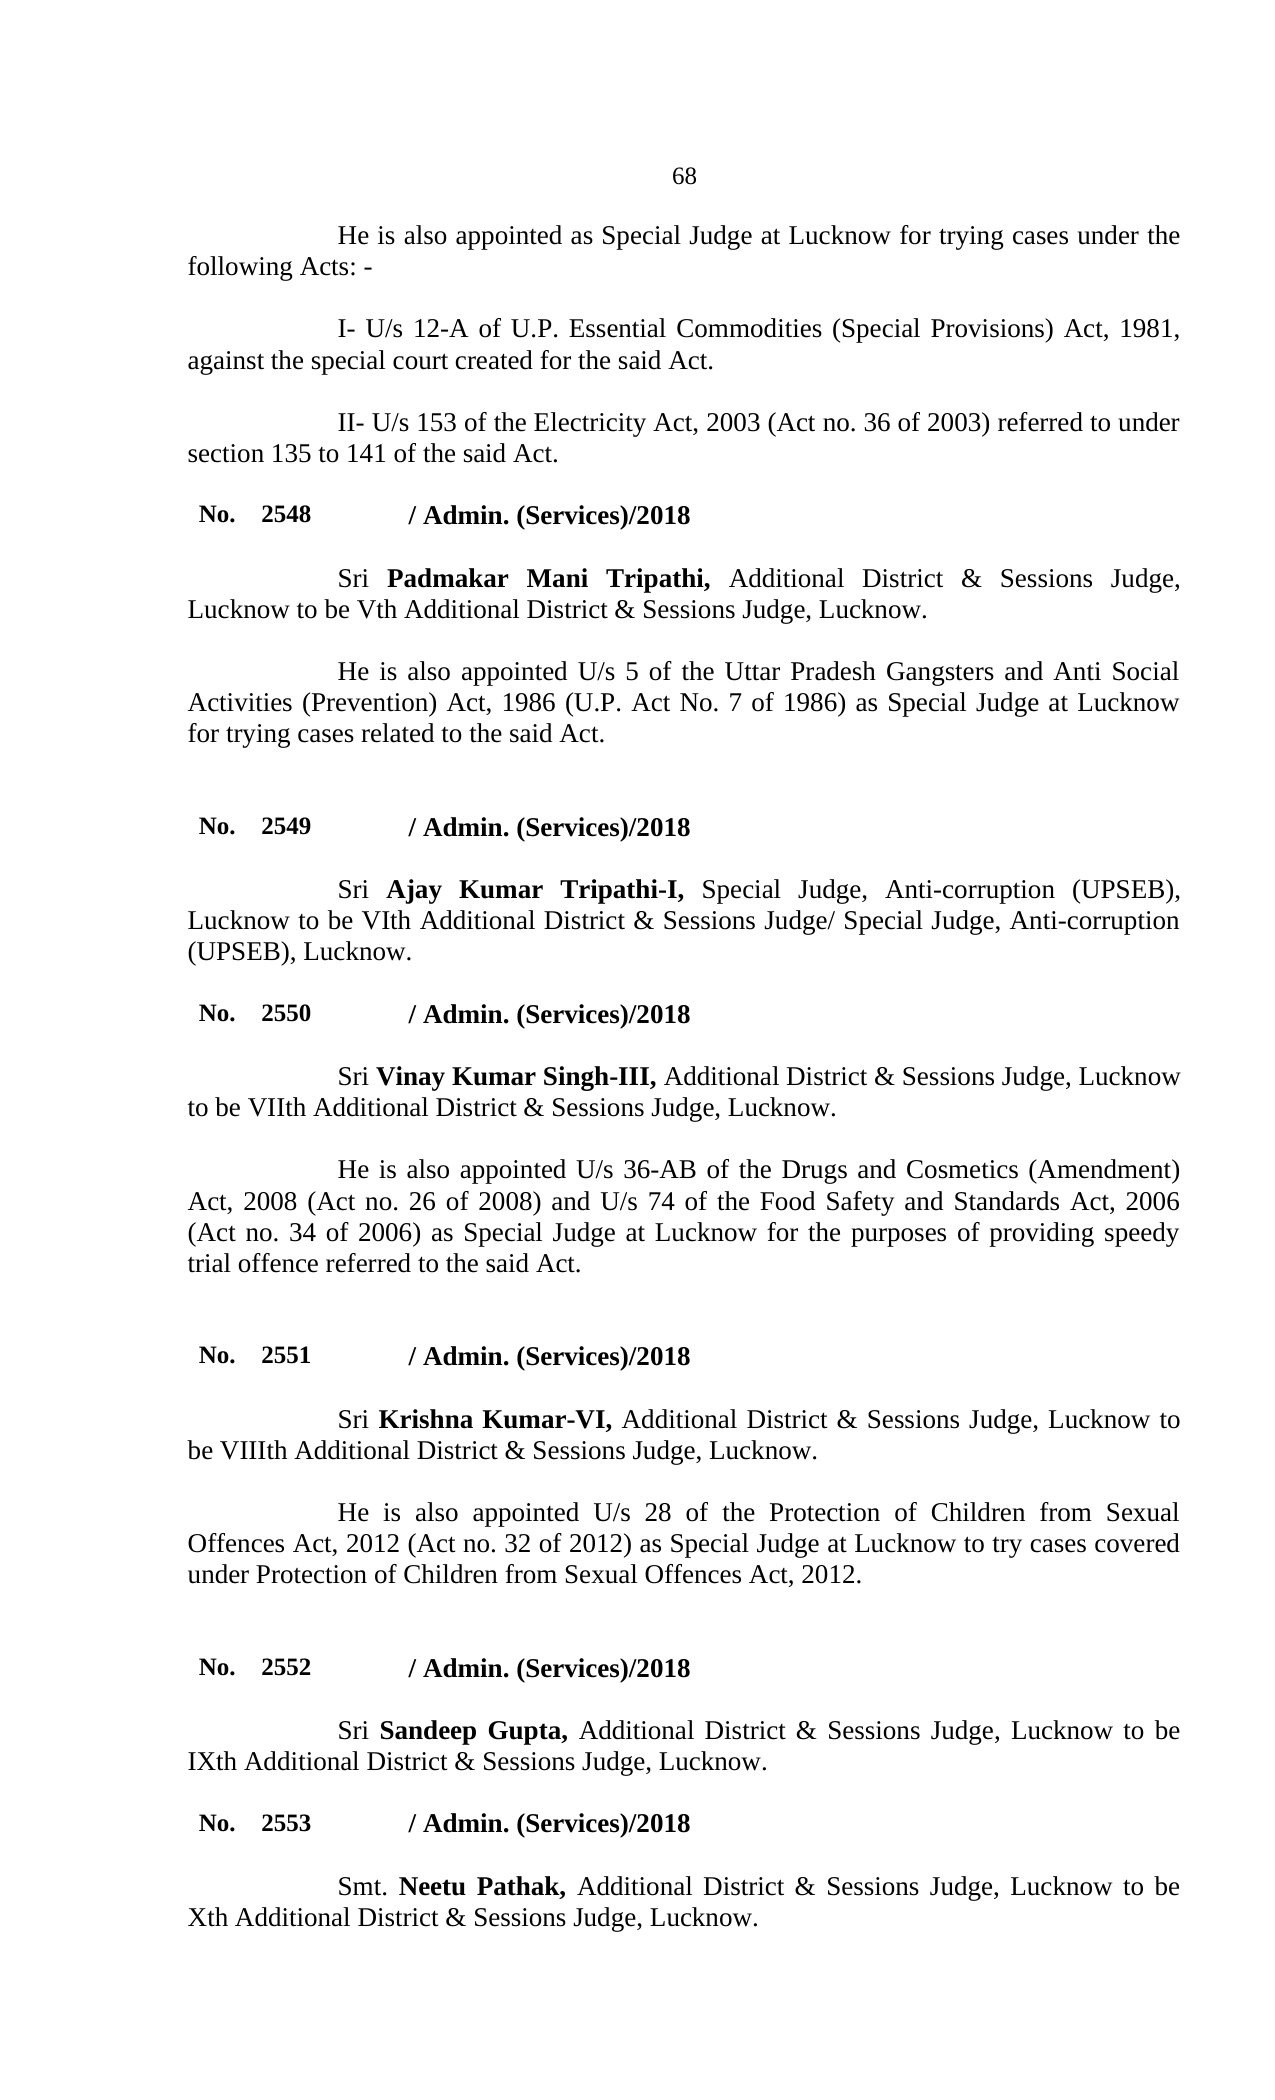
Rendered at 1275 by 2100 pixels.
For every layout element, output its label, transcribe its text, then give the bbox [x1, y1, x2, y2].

text He is also appointed U/s 5 of the Uttar Pradesh Gangsters and Anti Social Activities (Prevention) Act, 1986 (U.P. Act No. 7 of 1986) as Special Judge at Lucknow for trying cases related to the said Act. [187, 655, 1181, 749]
table_header [250, 500, 391, 531]
text Sri Vinay Kumar Singh-III, Additional District & Sessions Judge, Lucknow to be VIIth Additional District & Sessions Judge, Lucknow. [187, 1060, 1181, 1122]
table_header No. [188, 1340, 250, 1372]
table_header No. [188, 998, 250, 1029]
table_header No. [188, 500, 250, 531]
text He is also appointed as Special Judge at Lucknow for trying cases under the following Acts: - [187, 219, 1181, 281]
table_header [250, 1340, 391, 1372]
text Sri Ajay Kumar Tripathi-I, Special Judge, Anti-corruption (UPSEB), Lucknow to be VIth Additional District & Sessions Judge/ Special Judge, Anti-corruption (UPSEB), Lucknow. [187, 873, 1181, 967]
table_header No. [188, 1808, 250, 1839]
text He is also appointed U/s 36-AB of the Drugs and Cosmetics (Amendment) Act, 2008 (Act no. 26 of 2008) and U/s 74 of the Food Safety and Standards Act, 2006 (Act no. 34 of 2006) as Special Judge at Lucknow for the purposes of providing speedy trial offence referred to the said Act. [187, 1153, 1181, 1278]
table_header [250, 1808, 391, 1839]
table_header / Admin. (Services)/2018 [391, 1652, 737, 1683]
table_header No. [188, 1652, 250, 1683]
table_header [250, 998, 391, 1029]
table_header / Admin. (Services)/2018 [391, 1340, 737, 1372]
table_header [250, 1652, 391, 1683]
text Smt. Neetu Pathak, Additional District & Sessions Judge, Lucknow to be Xth Additional District & Sessions Judge, Lucknow. [187, 1870, 1181, 1932]
table_header / Admin. (Services)/2018 [391, 500, 737, 531]
text Sri Padmakar Mani Tripathi, Additional District & Sessions Judge, Lucknow to be Vth Additional District & Sessions Judge, Lucknow. [187, 562, 1181, 624]
text Sri Sandeep Gupta, Additional District & Sessions Judge, Lucknow to be IXth Additional District & Sessions Judge, Lucknow. [187, 1714, 1181, 1776]
text I- U/s 12-A of U.P. Essential Commodities (Special Provisions) Act, 1981, against the special court created for the said Act. [187, 313, 1181, 375]
table_header [250, 811, 391, 842]
table_header / Admin. (Services)/2018 [391, 811, 737, 842]
table_header No. [188, 811, 250, 842]
text II- U/s 153 of the Electricity Act, 2003 (Act no. 36 of 2003) referred to under section 135 to 141 of the said Act. [187, 406, 1181, 468]
text He is also appointed U/s 28 of the Protection of Children from Sexual Offences Act, 2012 (Act no. 32 of 2012) as Special Judge at Lucknow to try cases covered under Protection of Children from Sexual Offences Act, 2012. [187, 1496, 1181, 1589]
table_header / Admin. (Services)/2018 [391, 998, 737, 1029]
text Sri Krishna Kumar-VI, Additional District & Sessions Judge, Lucknow to be VIIIth Additional District & Sessions Judge, Lucknow. [187, 1403, 1181, 1465]
table_header / Admin. (Services)/2018 [391, 1808, 737, 1839]
